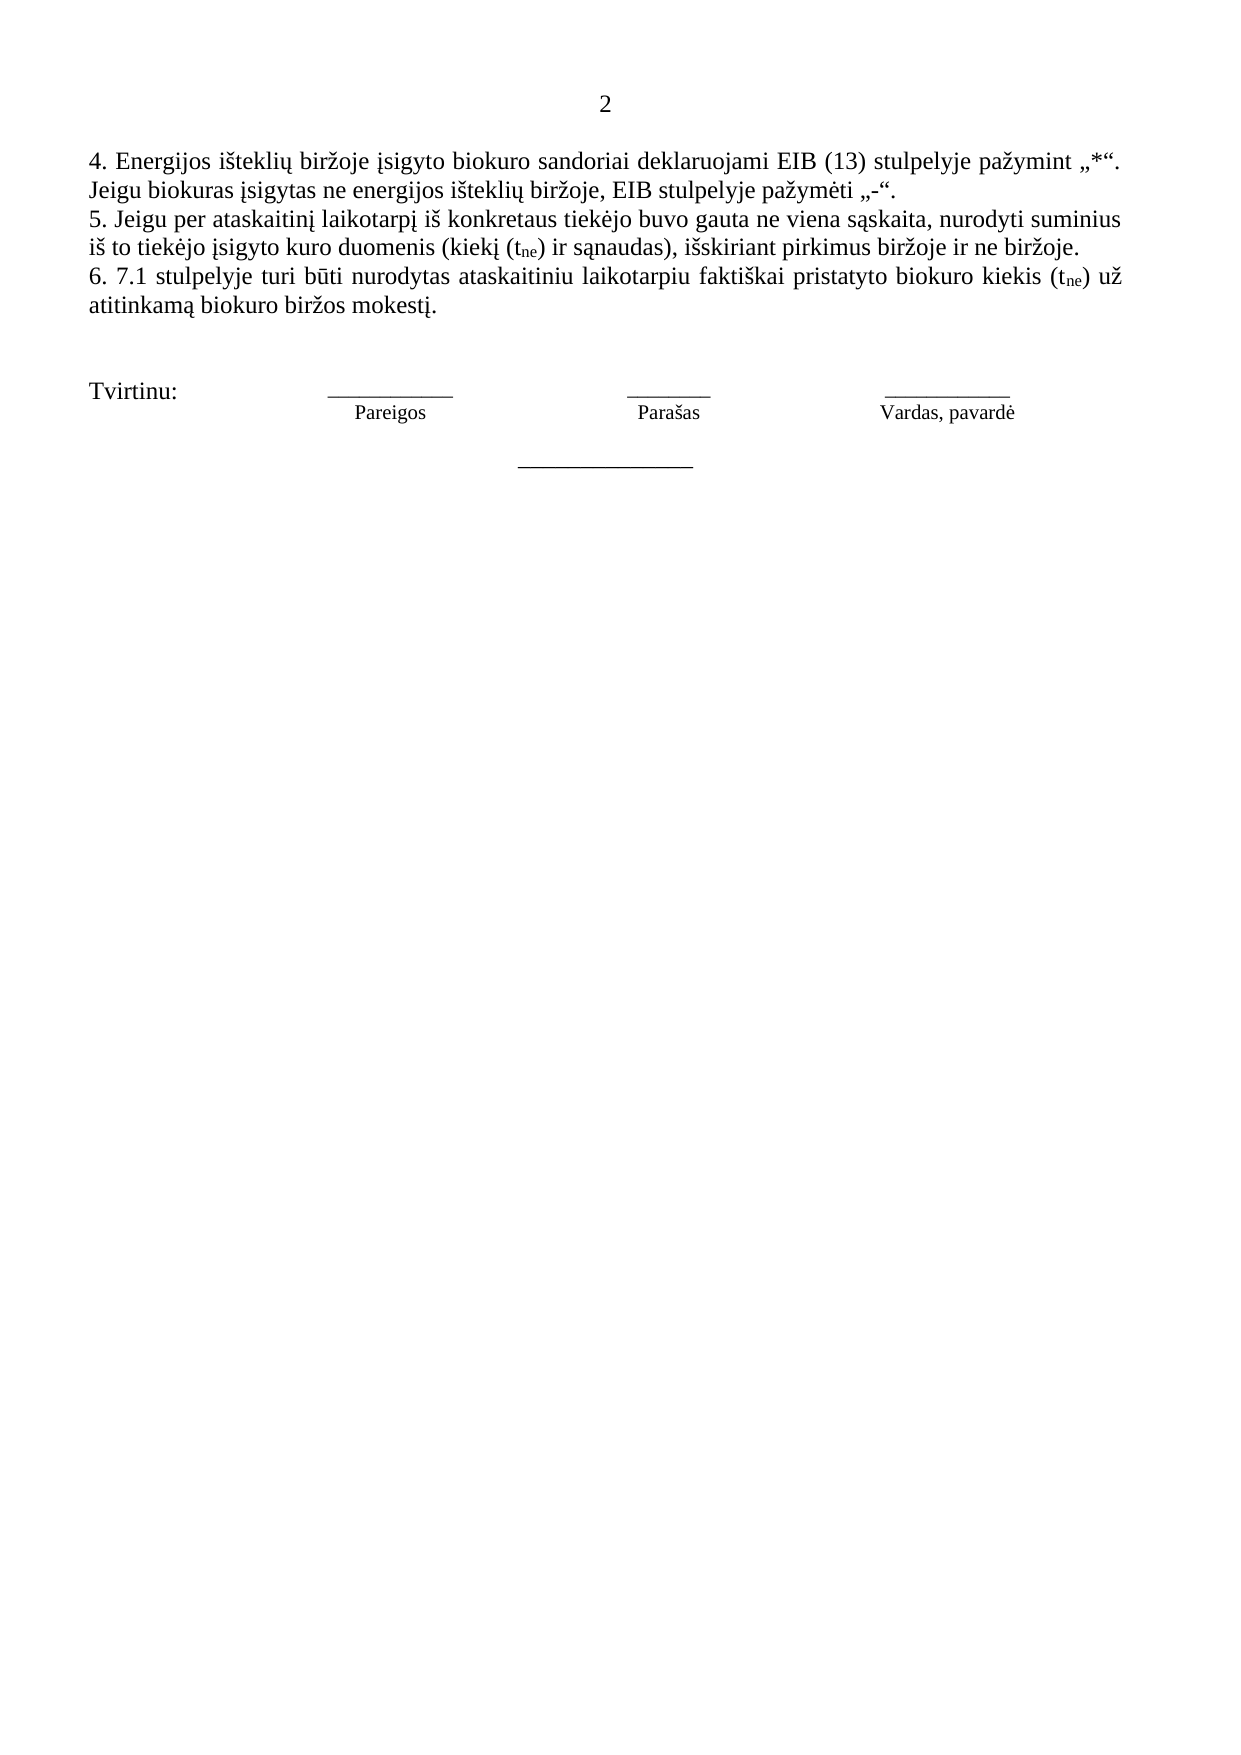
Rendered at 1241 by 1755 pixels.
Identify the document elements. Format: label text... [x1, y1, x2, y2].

table_header ________ Parašas [536, 376, 802, 442]
text 4. Energijos išteklių biržoje įsigyto biokuro sandoriai deklaruojami EIB (13) stulpelyje pažymint „*“. Jeigu biokuras įsigytas ne energijos išteklių biržoje, EIB stulpelyje pažymėti „-“. [89, 146, 1122, 204]
table_header Tvirtinu: [89, 376, 245, 442]
table_header ____________ Vardas, pavardė [802, 376, 1092, 442]
text 6. 7.1 stulpelyje turi būti nurodytas ataskaitiniu laikotarpiu faktiškai pristatyto biokuro kiekis (tne) už atitinkamą biokuro biržos mokestį. [89, 261, 1122, 319]
text ______________ [89, 442, 1122, 471]
table_header ____________ Pareigos [245, 376, 536, 442]
text 5. Jeigu per ataskaitinį laikotarpį iš konkretaus tiekėjo buvo gauta ne viena sąskaita, nurodyti suminius iš to tiekėjo įsigyto kuro duomenis (kiekį (tne) ir sąnaudas), išskiriant pirkimus biržoje ir ne biržoje. [89, 204, 1122, 261]
